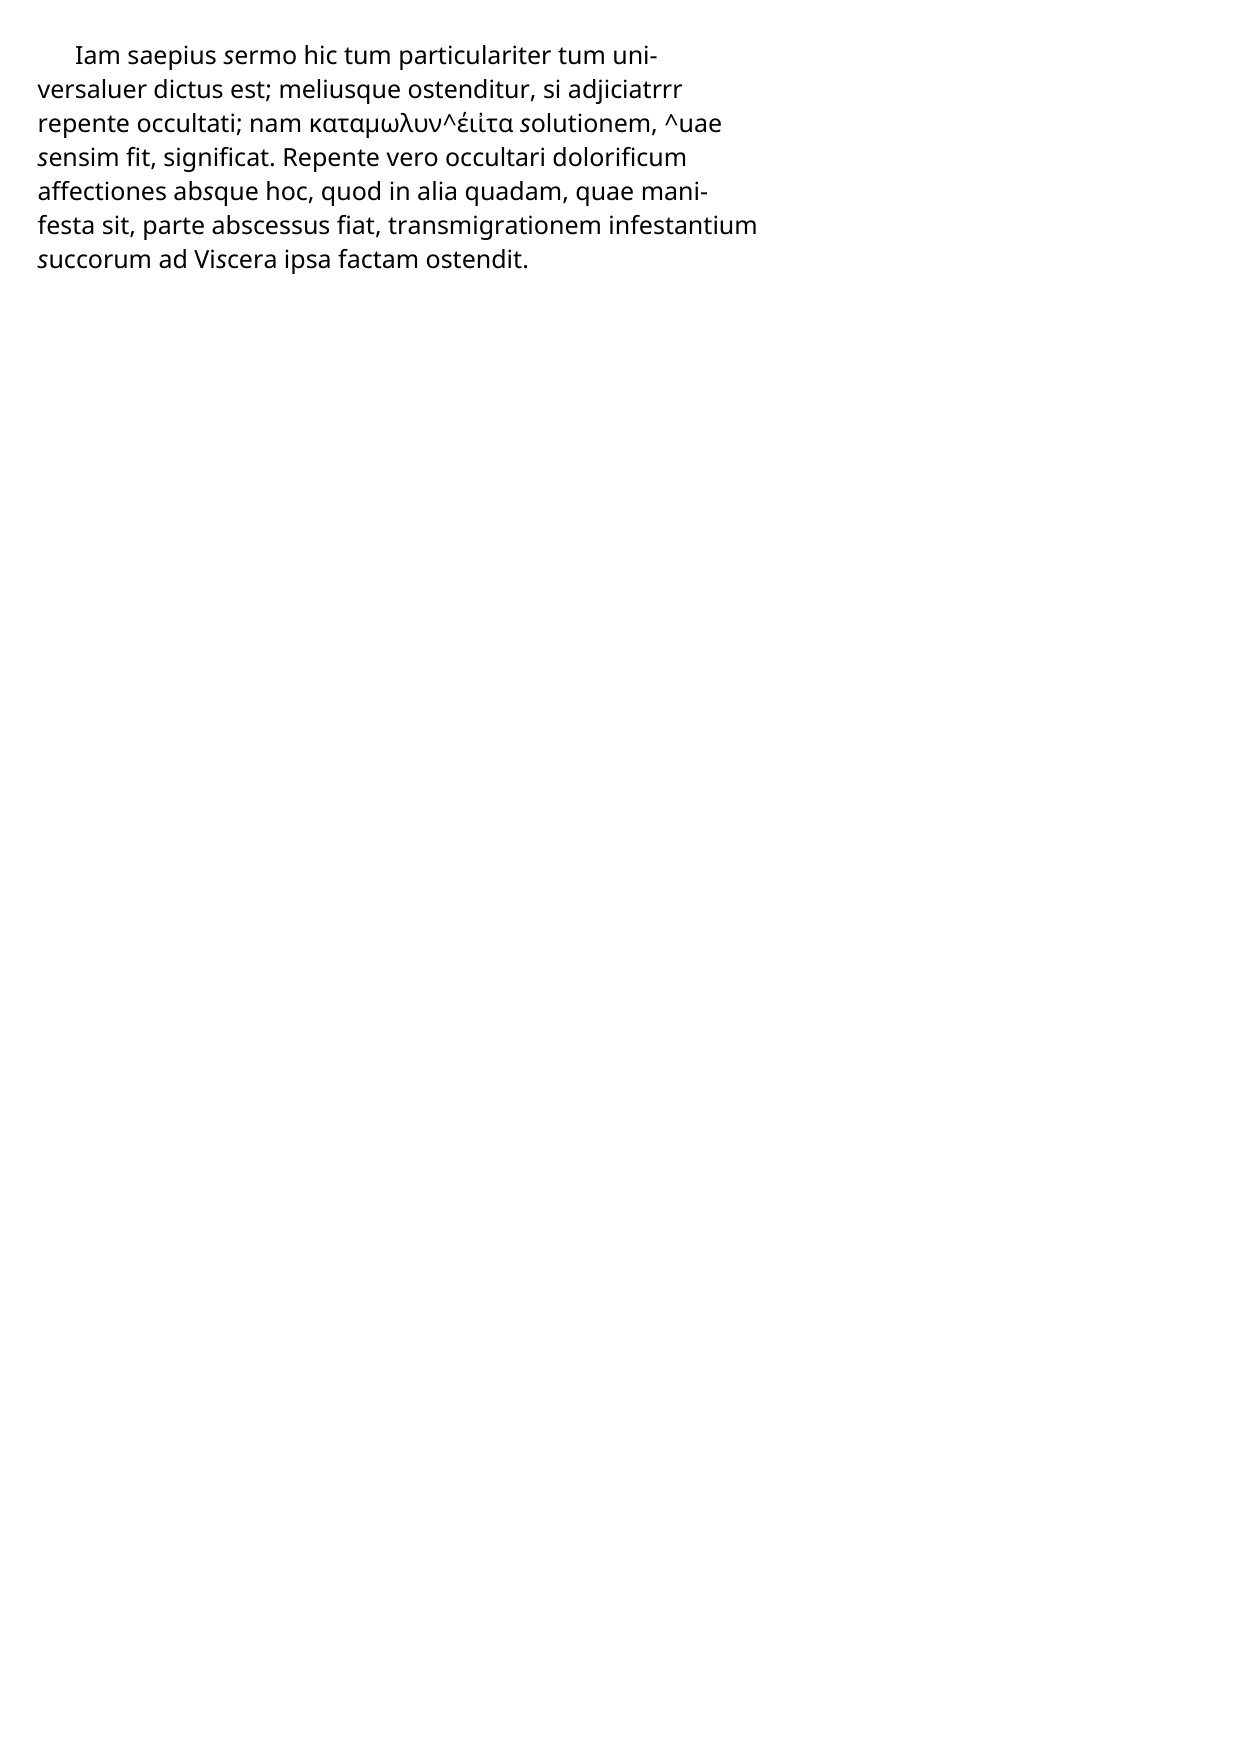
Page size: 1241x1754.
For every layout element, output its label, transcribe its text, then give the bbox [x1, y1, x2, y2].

text Iam saepius sermo hic tum particulariter tum uni- versaluer dictus est; meliusque ostenditur, si adjiciatrrr repente occultati; nam καταμωλυν^έιἰτα solutionem, ^uae sensim fit, significat. Repente vero occultari dolorificum affectiones absque hoc, quod in alia quadam, quae mani- festa sit, parte abscessus fiat, transmigrationem infestantium succorum ad Viscera ipsa factam ostendit. [37, 37, 1203, 276]
